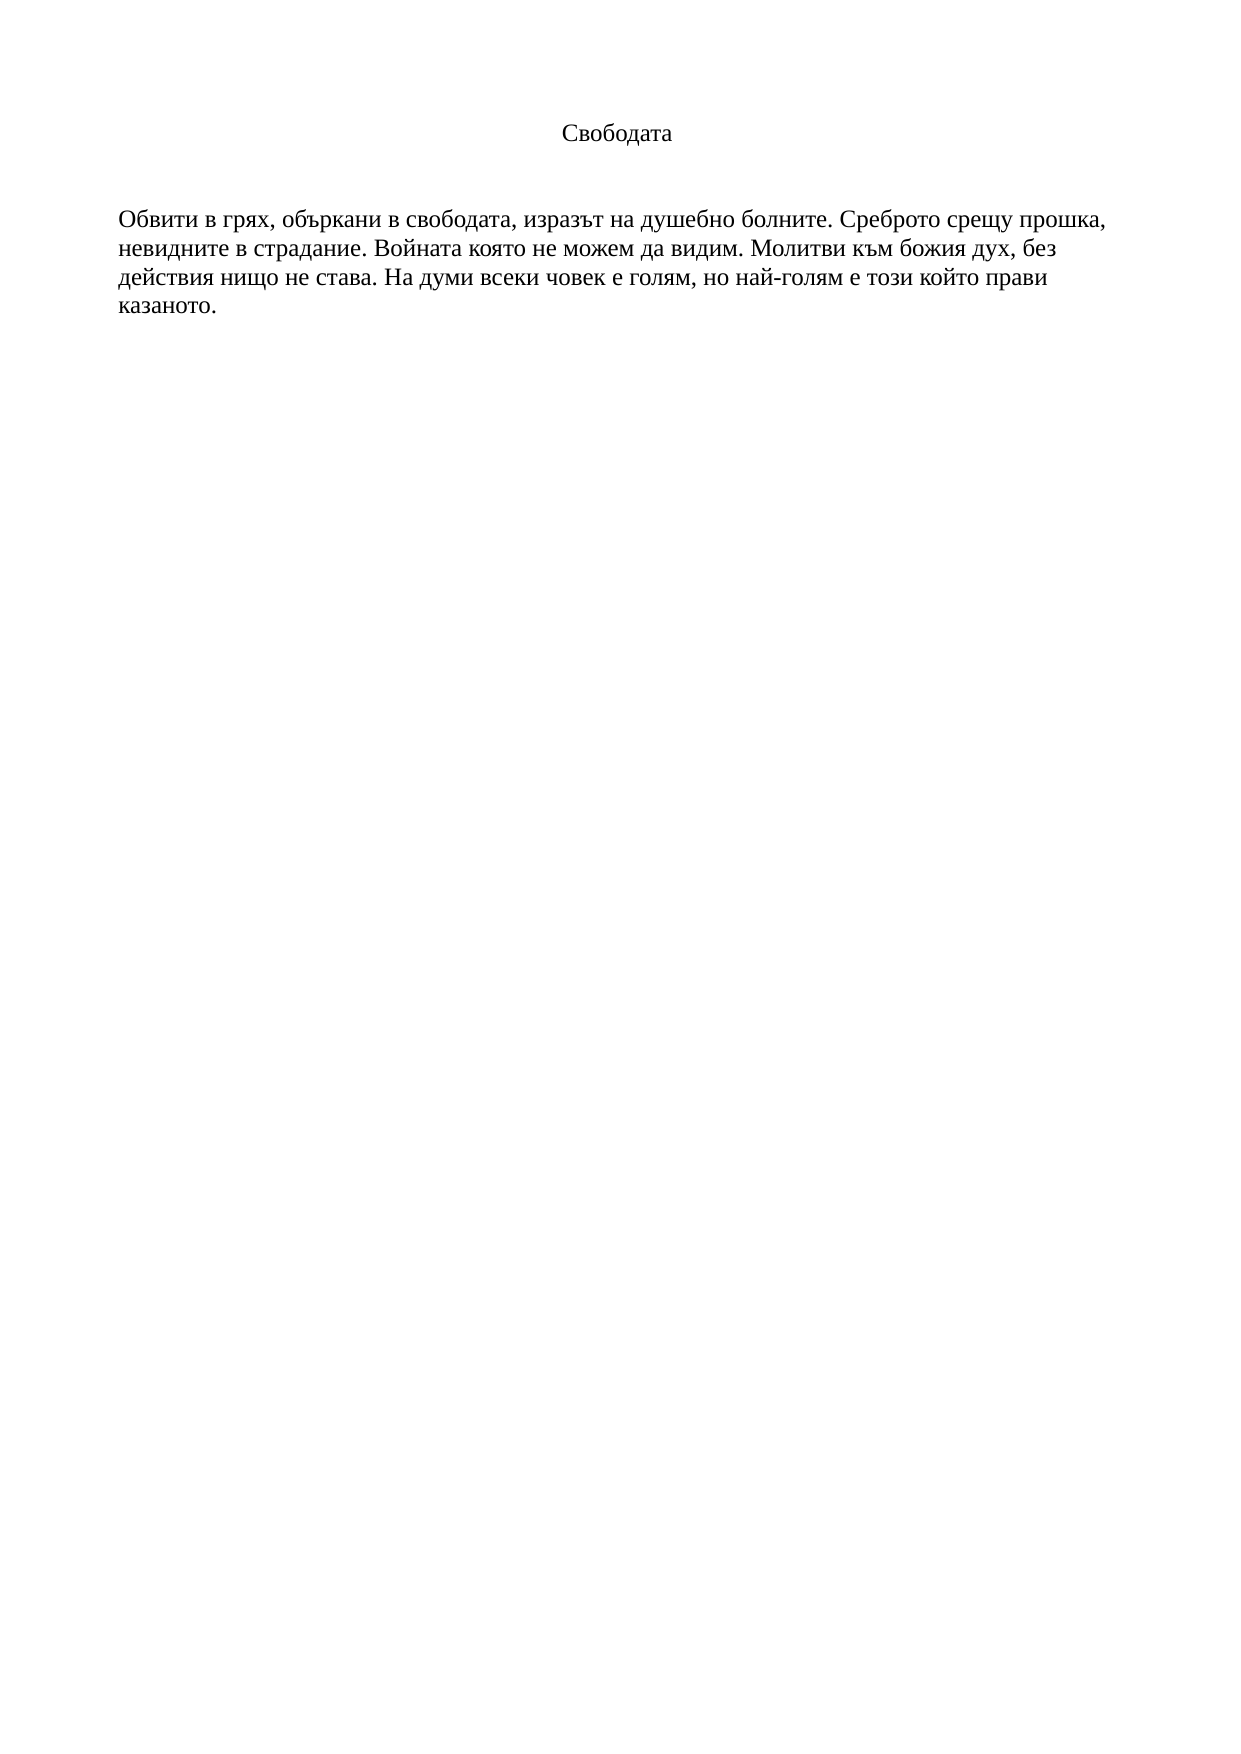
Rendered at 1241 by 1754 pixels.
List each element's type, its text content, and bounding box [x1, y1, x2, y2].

text Обвити в грях, объркани в свободата, изразът на душебно болните. Среброто срещу прошка, невидните в страдание. Войната която не можем да видим. Молитви към божия дух, без действия нищо не става. На думи всеки човек е голям, но най-голям е този който прави казаното. [118, 204, 1122, 319]
text Свободата [118, 118, 1122, 147]
